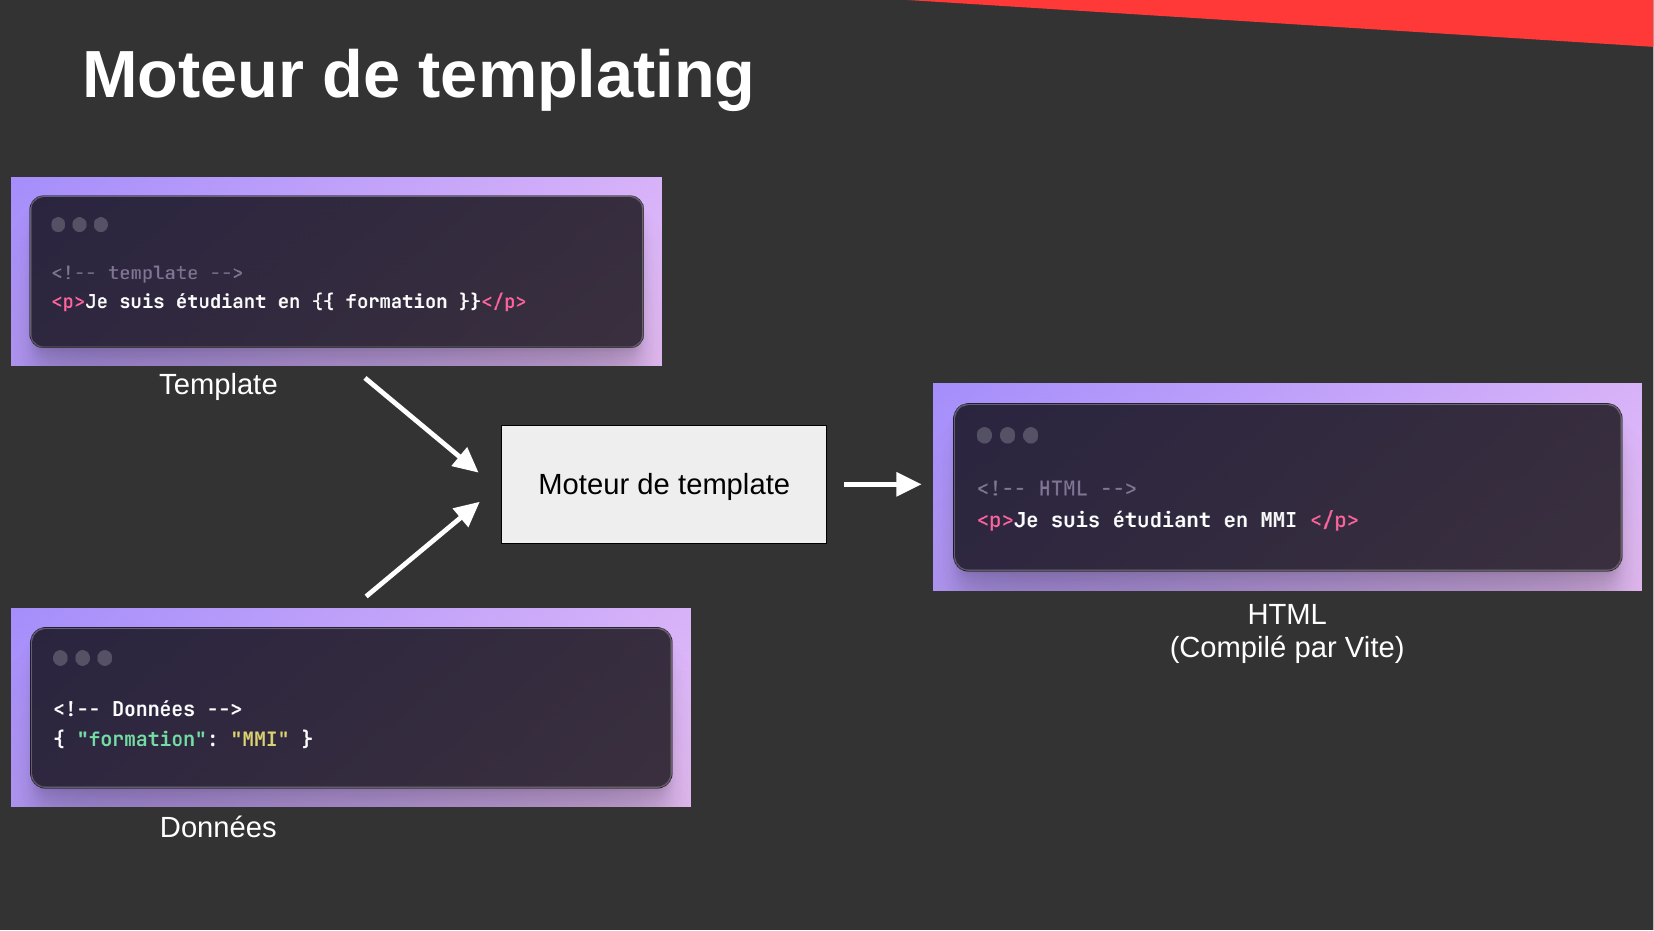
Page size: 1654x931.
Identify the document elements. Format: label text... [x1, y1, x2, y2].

text_box HTML (Compilé par Vite) [1080, 590, 1495, 671]
picture [933, 383, 1642, 591]
picture [11, 177, 662, 366]
text_box Données [11, 807, 426, 860]
text_box Template [11, 360, 426, 418]
picture [11, 608, 691, 807]
title Moteur de templating [82, 37, 1571, 114]
text_box [907, 0, 1654, 47]
text_box Moteur de template [501, 425, 827, 544]
